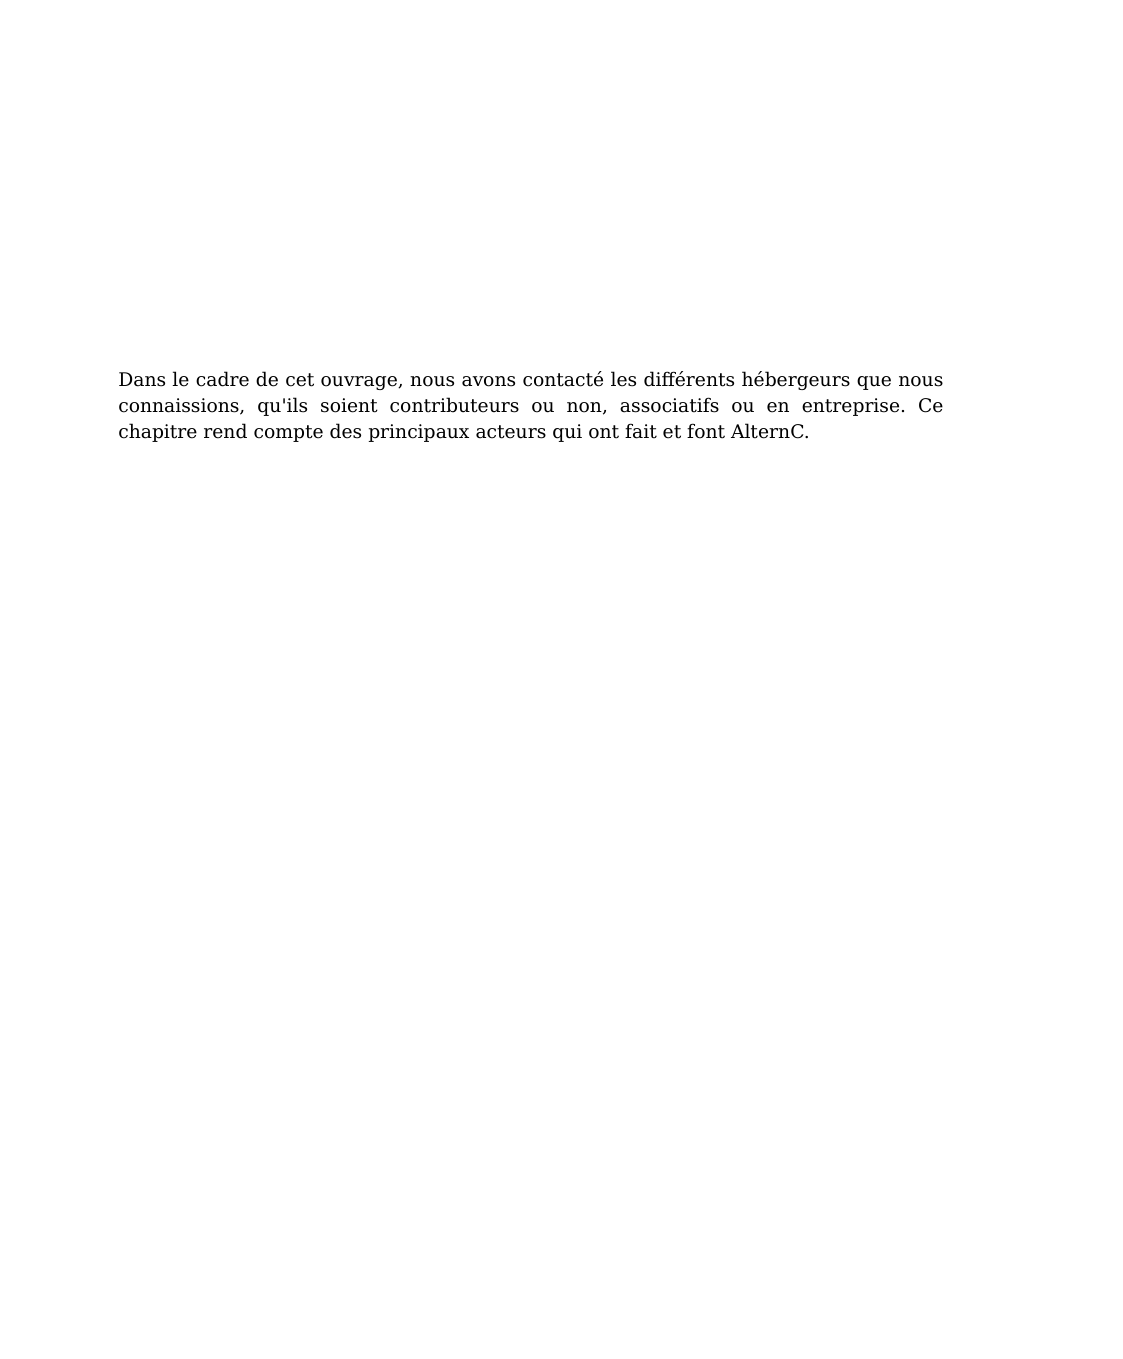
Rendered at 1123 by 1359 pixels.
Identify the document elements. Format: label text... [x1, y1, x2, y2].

text Dans le cadre de cet ouvrage, nous avons contacté les différents hébergeurs que nous connaissions, qu'ils soient contributeurs ou non, associatifs ou en entreprise. Ce chapitre rend compte des principaux acteurs qui ont fait et font AlternC. [118, 369, 945, 443]
